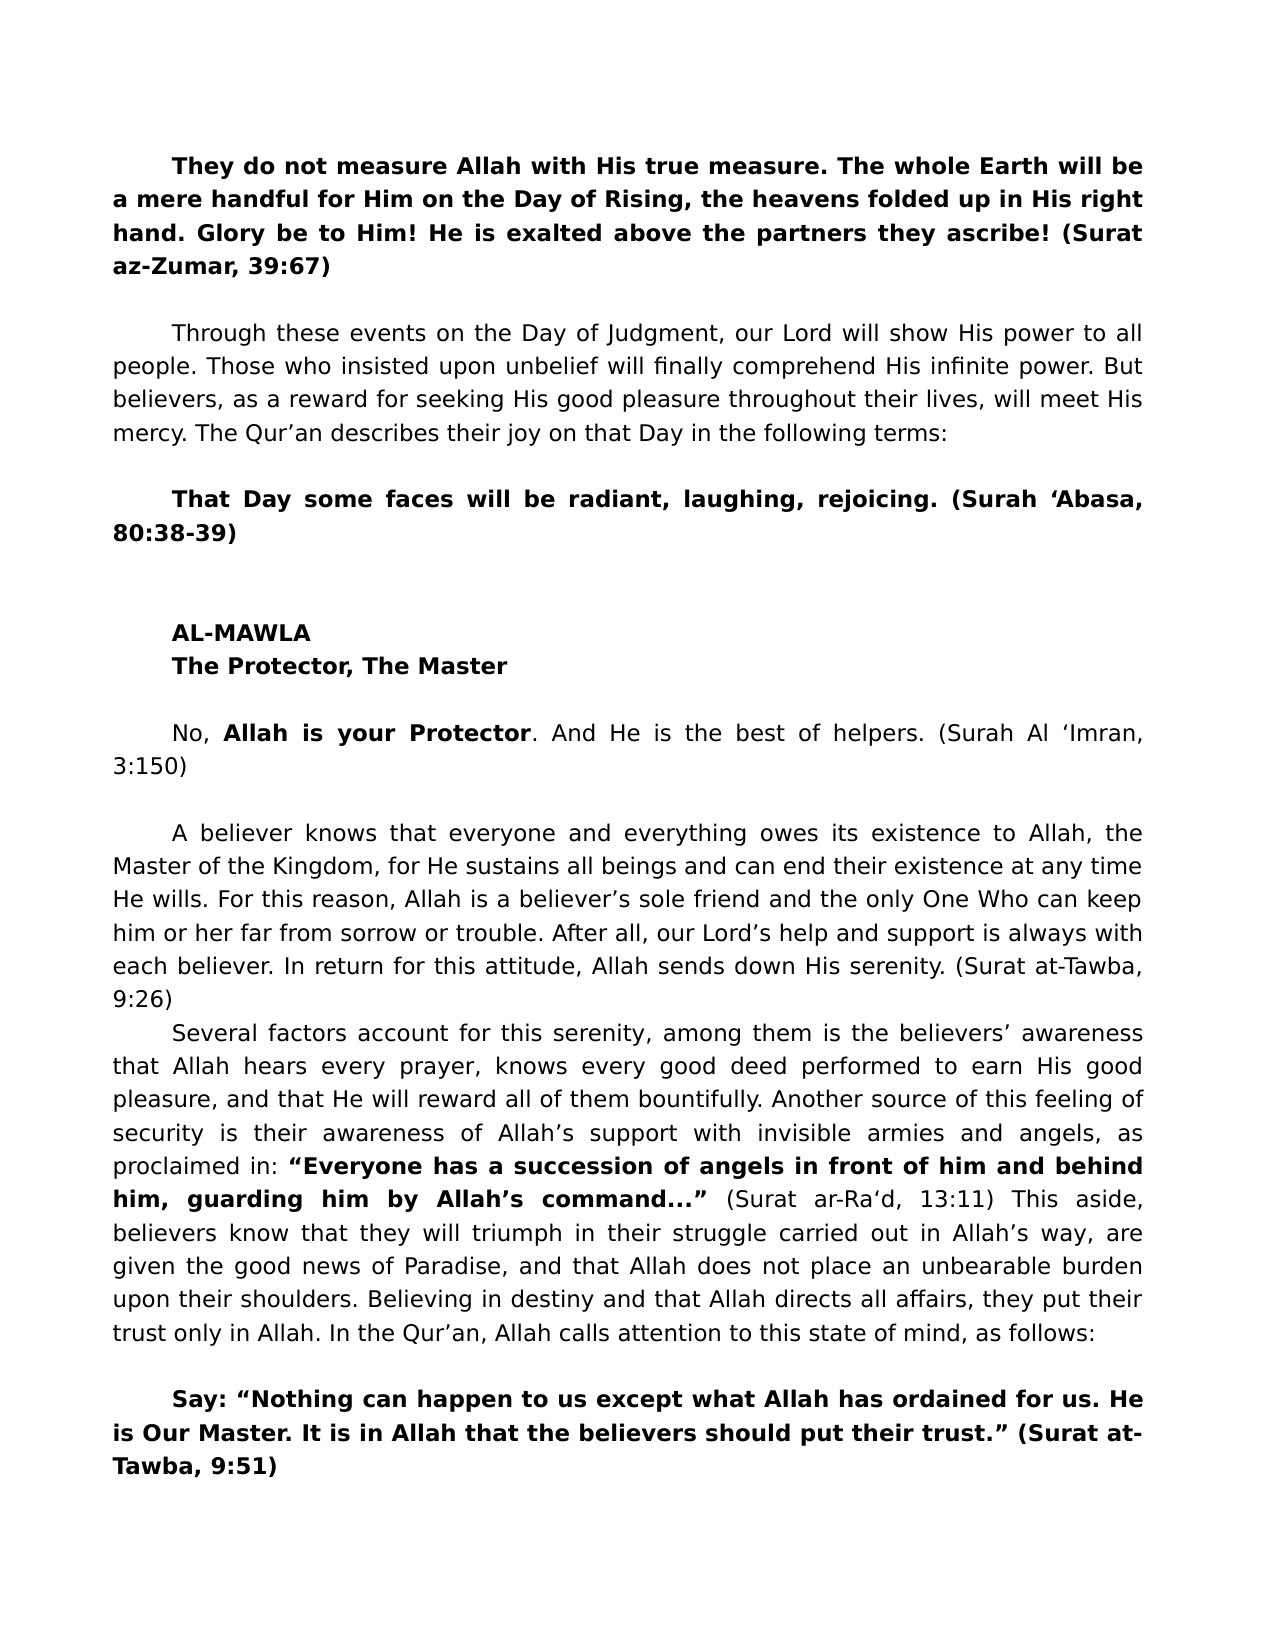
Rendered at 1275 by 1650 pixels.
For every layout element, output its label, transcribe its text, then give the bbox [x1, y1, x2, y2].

text Several factors account for this serenity, among them is the believers’ awareness that Allah hears every prayer, knows every good deed performed to earn His good pleasure, and that He will reward all of them bountifully. Another source of this feeling of security is their awareness of Allah’s support with invisible armies and angels, as proclaimed in: “Everyone has a succession of angels in front of him and behind him, guarding him by Allah’s command...” (Surat ar-Ra‘d, 13:11) This aside, believers know that they will triumph in their struggle carried out in Allah’s way, are given the good news of Paradise, and that Allah does not place an unbearable burden upon their shoulders. Believing in destiny and that Allah directs all affairs, they put their trust only in Allah. In the Qur’an, Allah calls attention to this state of mind, as follows: [112, 1014, 1145, 1348]
text The Protector, The Master [112, 648, 1145, 681]
text Say: “Nothing can happen to us except what Allah has ordained for us. He is Our Master. It is in Allah that the believers should put their trust.” (Surat at-Tawba, 9:51) [112, 1381, 1145, 1481]
text That Day some faces will be radiant, laughing, rejoicing. (Surah ‘Abasa, 80:38-39) [112, 481, 1145, 548]
text No, Allah is your Protector. And He is the best of helpers. (Surah Al ‘Imran, 3:150) [112, 714, 1145, 781]
text Through these events on the Day of Judgment, our Lord will show His power to all people. Those who insisted upon unbelief will finally comprehend His infinite power. But believers, as a reward for seeking His good pleasure throughout their lives, will meet His mercy. The Qur’an describes their joy on that Day in the following terms: [112, 314, 1145, 448]
text A believer knows that everyone and everything owes its existence to Allah, the Master of the Kingdom, for He sustains all beings and can end their existence at any time He wills. For this reason, Allah is a believer’s sole friend and the only One Who can keep him or her far from sorrow or trouble. After all, our Lord’s help and support is always with each believer. In return for this attitude, Allah sends down His serenity. (Surat at-Tawba, 9:26) [112, 814, 1145, 1014]
text They do not measure Allah with His true measure. The whole Earth will be a mere handful for Him on the Day of Rising, the heavens folded up in His right hand. Glory be to Him! He is exalted above the partners they ascribe! (Surat az-Zumar, 39:67) [112, 148, 1145, 281]
text AL-MAWLA [112, 614, 1145, 648]
